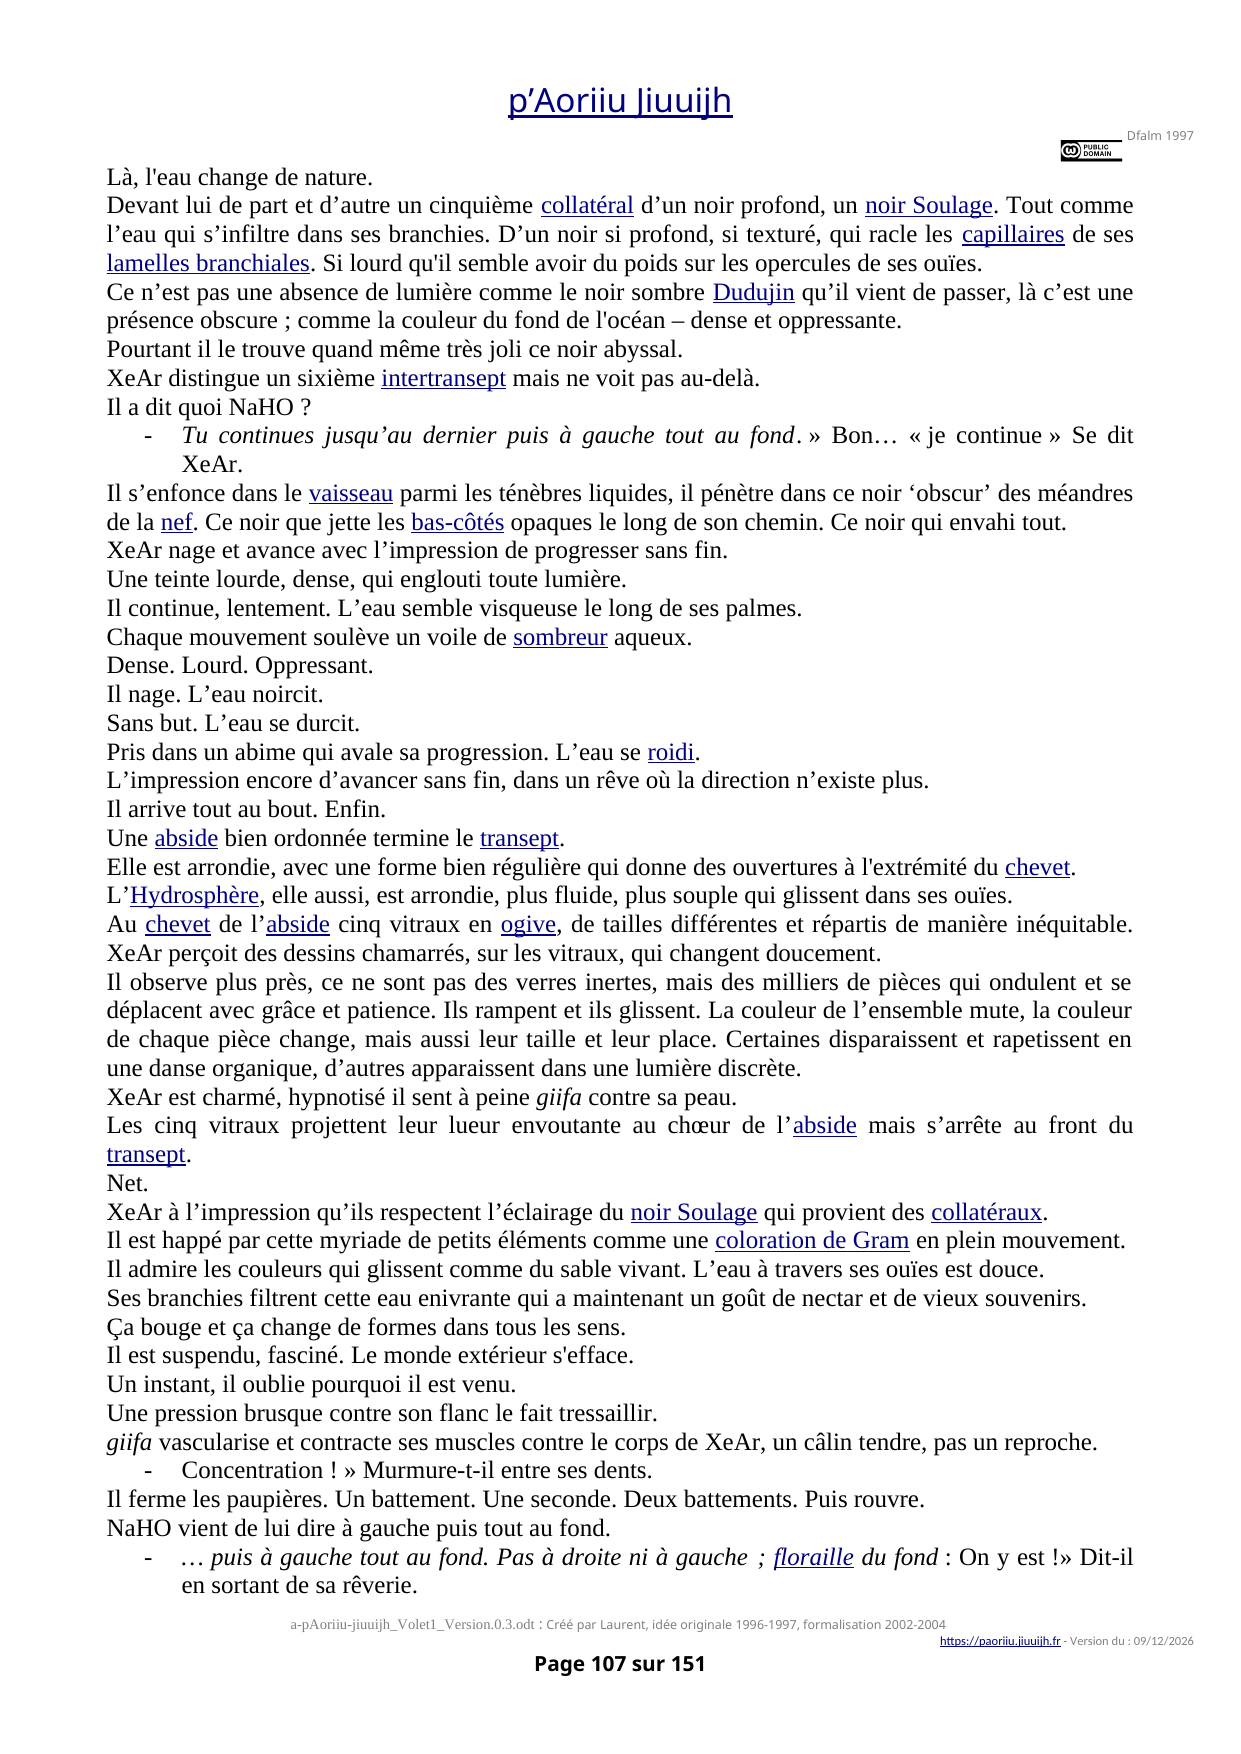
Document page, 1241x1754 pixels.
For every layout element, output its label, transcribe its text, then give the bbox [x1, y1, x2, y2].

text Elle est arrondie, avec une forme bien régulière qui donne des ouvertures à l'extrémité du chevet. [106, 852, 1134, 881]
text Il observe plus près, ce ne sont pas des verres inertes, mais des milliers de pièces qui ondulent et se déplacent avec grâce et patience. Ils rampent et ils glissent. La couleur de l’ensemble mute, la couleur de chaque pièce change, mais aussi leur taille et leur place. Certaines disparaissent et rapetissent en une danse organique, d’autres apparaissent dans une lumière discrète. [106, 967, 1134, 1082]
text Il nage. L’eau noircit. [106, 679, 1134, 708]
text XeAr distingue un sixième intertransept mais ne voit pas au-delà. [106, 363, 1134, 392]
list Tu continues jusqu’au dernier puis à gauche tout au fond. » Bon… « je continue » Se dit XeAr. [144, 421, 1134, 478]
text Au chevet de l’abside cinq vitraux en ogive, de tailles différentes et répartis de manière inéquitable. XeAr perçoit des dessins chamarrés, sur les vitraux, qui changent doucement. [106, 909, 1134, 967]
text Chaque mouvement soulève un voile de sombreur aqueux. [106, 622, 1134, 651]
text Une abside bien ordonnée termine le transept. [106, 823, 1134, 852]
text Là, l'eau change de nature. [106, 162, 1134, 191]
text NaHO vient de lui dire à gauche puis tout au fond. [106, 1513, 1134, 1542]
text Devant lui de part et d’autre un cinquième collatéral d’un noir profond, un noir Soulage. Tout comme l’eau qui s’infiltre dans ses branchies. D’un noir si profond, si texturé, qui racle les capillaires de ses lamelles branchiales. Si lourd qu'il semble avoir du poids sur les opercules de ses ouïes. [106, 191, 1134, 277]
text Une teinte lourde, dense, qui englouti toute lumière. [106, 564, 1134, 593]
text Il admire les couleurs qui glissent comme du sable vivant. L’eau à travers ses ouïes est douce. [106, 1254, 1134, 1283]
text Sans but. L’eau se durcit. [106, 708, 1134, 737]
list Concentration ! » Murmure-t-il entre ses dents. [144, 1456, 1134, 1484]
text Les cinq vitraux projettent leur lueur envoutante au chœur de l’abside mais s’arrête au front du transept. [106, 1111, 1134, 1168]
text Il continue, lentement. L’eau semble visqueuse le long de ses palmes. [106, 593, 1134, 622]
text Ce n’est pas une absence de lumière comme le noir sombre Dudujin qu’il vient de passer, là c’est une présence obscure ; comme la couleur du fond de l'océan – dense et oppressante. [106, 277, 1134, 334]
text Un instant, il oublie pourquoi il est venu. [106, 1369, 1134, 1398]
text Il est happé par cette myriade de petits éléments comme une coloration de Gram en plein mouvement. [106, 1226, 1134, 1254]
text Il ferme les paupières. Un battement. Une seconde. Deux battements. Puis rouvre. [106, 1484, 1134, 1513]
text Ses branchies filtrent cette eau enivrante qui a maintenant un goût de nectar et de vieux souvenirs. [106, 1283, 1134, 1312]
text Il arrive tout au bout. Enfin. [106, 794, 1134, 823]
text L’impression encore d’avancer sans fin, dans un rêve où la direction n’existe plus. [106, 766, 1134, 794]
text Il est suspendu, fasciné. Le monde extérieur s'efface. [106, 1341, 1134, 1369]
text L’Hydrosphère, elle aussi, est arrondie, plus fluide, plus souple qui glissent dans ses ouïes. [106, 881, 1134, 909]
text Dense. Lourd. Oppressant. [106, 651, 1134, 679]
text Ça bouge et ça change de formes dans tous les sens. [106, 1312, 1134, 1341]
text Pourtant il le trouve quand même très joli ce noir abyssal. [106, 334, 1134, 363]
text XeAr à l’impression qu’ils respectent l’éclairage du noir Soulage qui provient des collatéraux. [106, 1197, 1134, 1226]
text Il a dit quoi NaHO ? [106, 392, 1134, 421]
text Il s’enfonce dans le vaisseau parmi les ténèbres liquides, il pénètre dans ce noir ‘obscur’ des méandres de la nef. Ce noir que jette les bas-côtés opaques le long de son chemin. Ce noir qui envahi tout. [106, 478, 1134, 536]
text XeAr nage et avance avec l’impression de progresser sans fin. [106, 536, 1134, 564]
text Net. [106, 1168, 1134, 1197]
list … puis à gauche tout au fond. Pas à droite ni à gauche ; floraille du fond : On y est !» Dit-il en sortant de sa rêverie. [144, 1542, 1134, 1599]
text giifa vascularise et contracte ses muscles contre le corps de XeAr, un câlin tendre, pas un reproche. [106, 1427, 1134, 1456]
text Une pression brusque contre son flanc le fait tressaillir. [106, 1398, 1134, 1427]
text Pris dans un abime qui avale sa progression. L’eau se roidi. [106, 737, 1134, 766]
text XeAr est charmé, hypnotisé il sent à peine giifa contre sa peau. [106, 1082, 1134, 1111]
